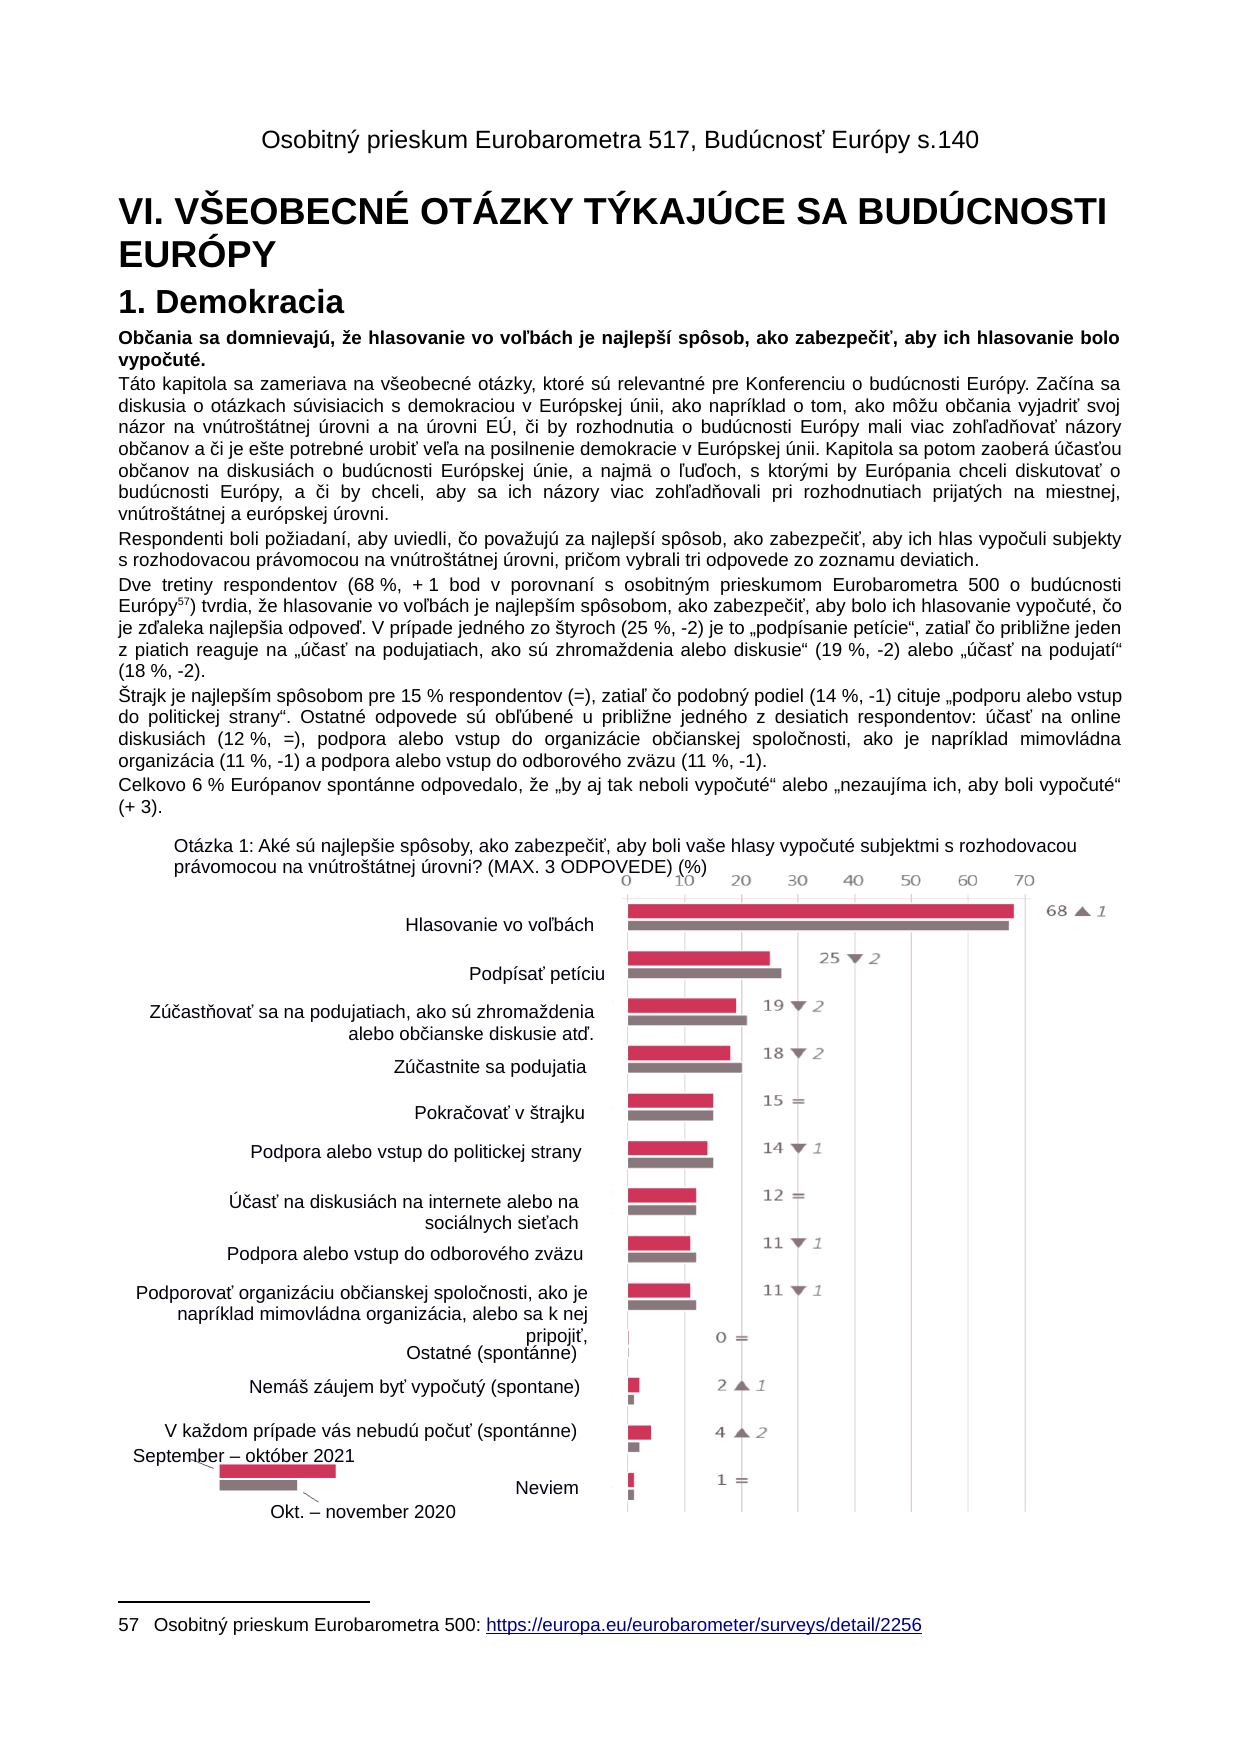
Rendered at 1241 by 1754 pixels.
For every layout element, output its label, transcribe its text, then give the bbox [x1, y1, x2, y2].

subtitle VI. VŠEOBECNÉ OTÁZKY TÝKAJÚCE SA BUDÚCNOSTI EURÓPY [118, 189, 1122, 276]
text Celkovo 6 % Európanov spontánne odpovedalo, že „by aj tak neboli vypočuté“ alebo „nezaujíma ich, aby boli vypočuté“ (+ 3). [118, 774, 1122, 817]
text Osobitný prieskum Eurobarometra 500: https://europa.eu/eurobarometer/surveys/detail/2256 [118, 1614, 1122, 1636]
text Táto kapitola sa zameriava na všeobecné otázky, ktoré sú relevantné pre Konferenciu o budúcnosti Európy. Začína sa diskusia o otázkach súvisiacich s demokraciou v Európskej únii, ako napríklad o tom, ako môžu občania vyjadriť svoj názor na vnútroštátnej úrovni a na úrovni EÚ, či by rozhodnutia o budúcnosti Európy mali viac zohľadňovať názory občanov a či je ešte potrebné urobiť veľa na posilnenie demokracie v Európskej únii. Kapitola sa potom zaoberá účasťou občanov na diskusiách o budúcnosti Európskej únie, a najmä o ľuďoch, s ktorými by Európania chceli diskutovať o budúcnosti Európy, a či by chceli, aby sa ich názory viac zohľadňovali pri rozhodnutiach prijatých na miestnej, vnútroštátnej a európskej úrovni. [118, 373, 1122, 524]
subtitle 1. Demokracia [118, 282, 1122, 320]
text Dve tretiny respondentov (68 %, + 1 bod v porovnaní s osobitným prieskumom Eurobarometra 500 o budúcnosti Európy) tvrdia, že hlasovanie vo voľbách je najlepším spôsobom, ako zabezpečiť, aby bolo ich hlasovanie vypočuté, čo je zďaleka najlepšia odpoveď. V prípade jedného zo štyroch (25 %, -2) je to „podpísanie petície“, zatiaľ čo približne jeden z piatich reaguje na „účasť na podujatiach, ako sú zhromaždenia alebo diskusie“ (19 %, -2) alebo „účasť na podujatí“ (18 %, -2). [118, 574, 1122, 682]
picture [643, 865, 651, 872]
picture [612, 865, 1117, 1523]
text Štrajk je najlepším spôsobom pre 15 % respondentov (=), zatiaľ čo podobný podiel (14 %, -1) cituje „podporu alebo vstup do politickej strany“. Ostatné odpovede sú obľúbené u približne jedného z desiatich respondentov: účasť na online diskusiách (12 %, =), podpora alebo vstup do organizácie občianskej spoločnosti, ako je napríklad mimovládna organizácia (11 %, -1) a podpora alebo vstup do odborového zväzu (11 %, -1). [118, 685, 1122, 771]
text Občania sa domnievajú, že hlasovanie vo voľbách je najlepší spôsob, ako zabezpečiť, aby ich hlasovanie bolo vypočuté. [118, 327, 1122, 370]
text Respondenti boli požiadaní, aby uviedli, čo považujú za najlepší spôsob, ako zabezpečiť, aby ich hlas vypočuli subjekty s rozhodovacou právomocou na vnútroštátnej úrovni, pričom vybrali tri odpovede zo zoznamu deviatich. [118, 527, 1122, 571]
picture [184, 1455, 339, 1503]
